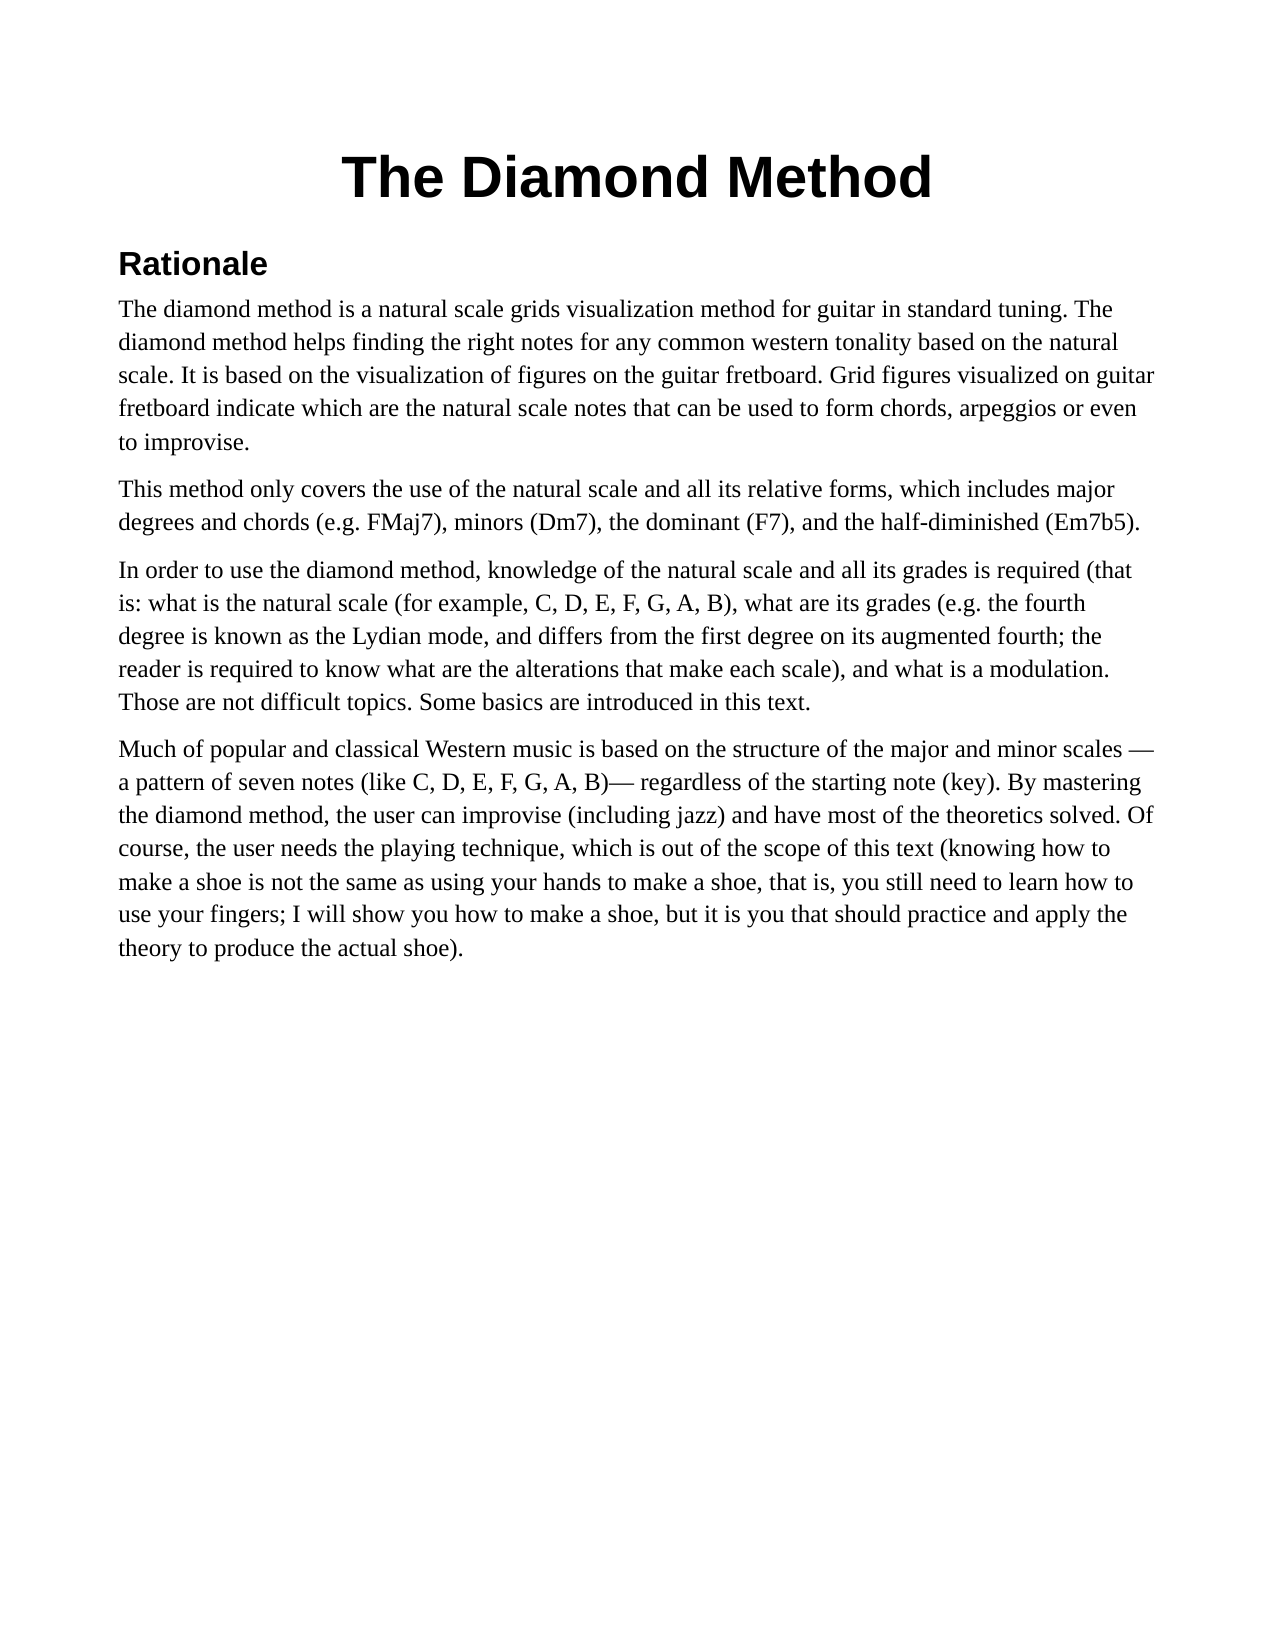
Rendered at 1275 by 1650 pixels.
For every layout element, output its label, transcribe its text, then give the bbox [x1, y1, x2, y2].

text The diamond method is a natural scale grids visualization method for guitar in standard tuning. The diamond method helps finding the right notes for any common western tonality based on the natural scale. It is based on the visualization of figures on the guitar fretboard. Grid figures visualized on guitar fretboard indicate which are the natural scale notes that can be used to form chords, arpeggios or even to improvise. [118, 294, 1157, 455]
text This method only covers the use of the natural scale and all its relative forms, which includes major degrees and chords (e.g. FMaj7), minors (Dm7), the dominant (F7), and the half-diminished (Em7b5). [118, 474, 1157, 536]
text In order to use the diamond method, knowledge of the natural scale and all its grades is required (that is: what is the natural scale (for example, C, D, E, F, G, A, B), what are its grades (e.g. the fourth degree is known as the Lydian mode, and differs from the first degree on its augmented fourth; the reader is required to know what are the alterations that make each scale), and what is a modulation. Those are not difficult topics. Some basics are introduced in this text. [118, 555, 1157, 716]
text Much of popular and classical Western music is based on the structure of the major and minor scales —a pattern of seven notes (like C, D, E, F, G, A, B)— regardless of the starting note (key). By mastering the diamond method, the user can improvise (including jazz) and have most of the theoretics solved. Of course, the user needs the playing technique, which is out of the scope of this text (knowing how to make a shoe is not the same as using your hands to make a shoe, that is, you still need to learn how to use your fingers; I will show you how to make a shoe, but it is you that should practice and apply the theory to produce the actual shoe). [118, 734, 1157, 961]
title The Diamond Method [118, 143, 1157, 210]
subtitle Rationale [118, 243, 1157, 282]
